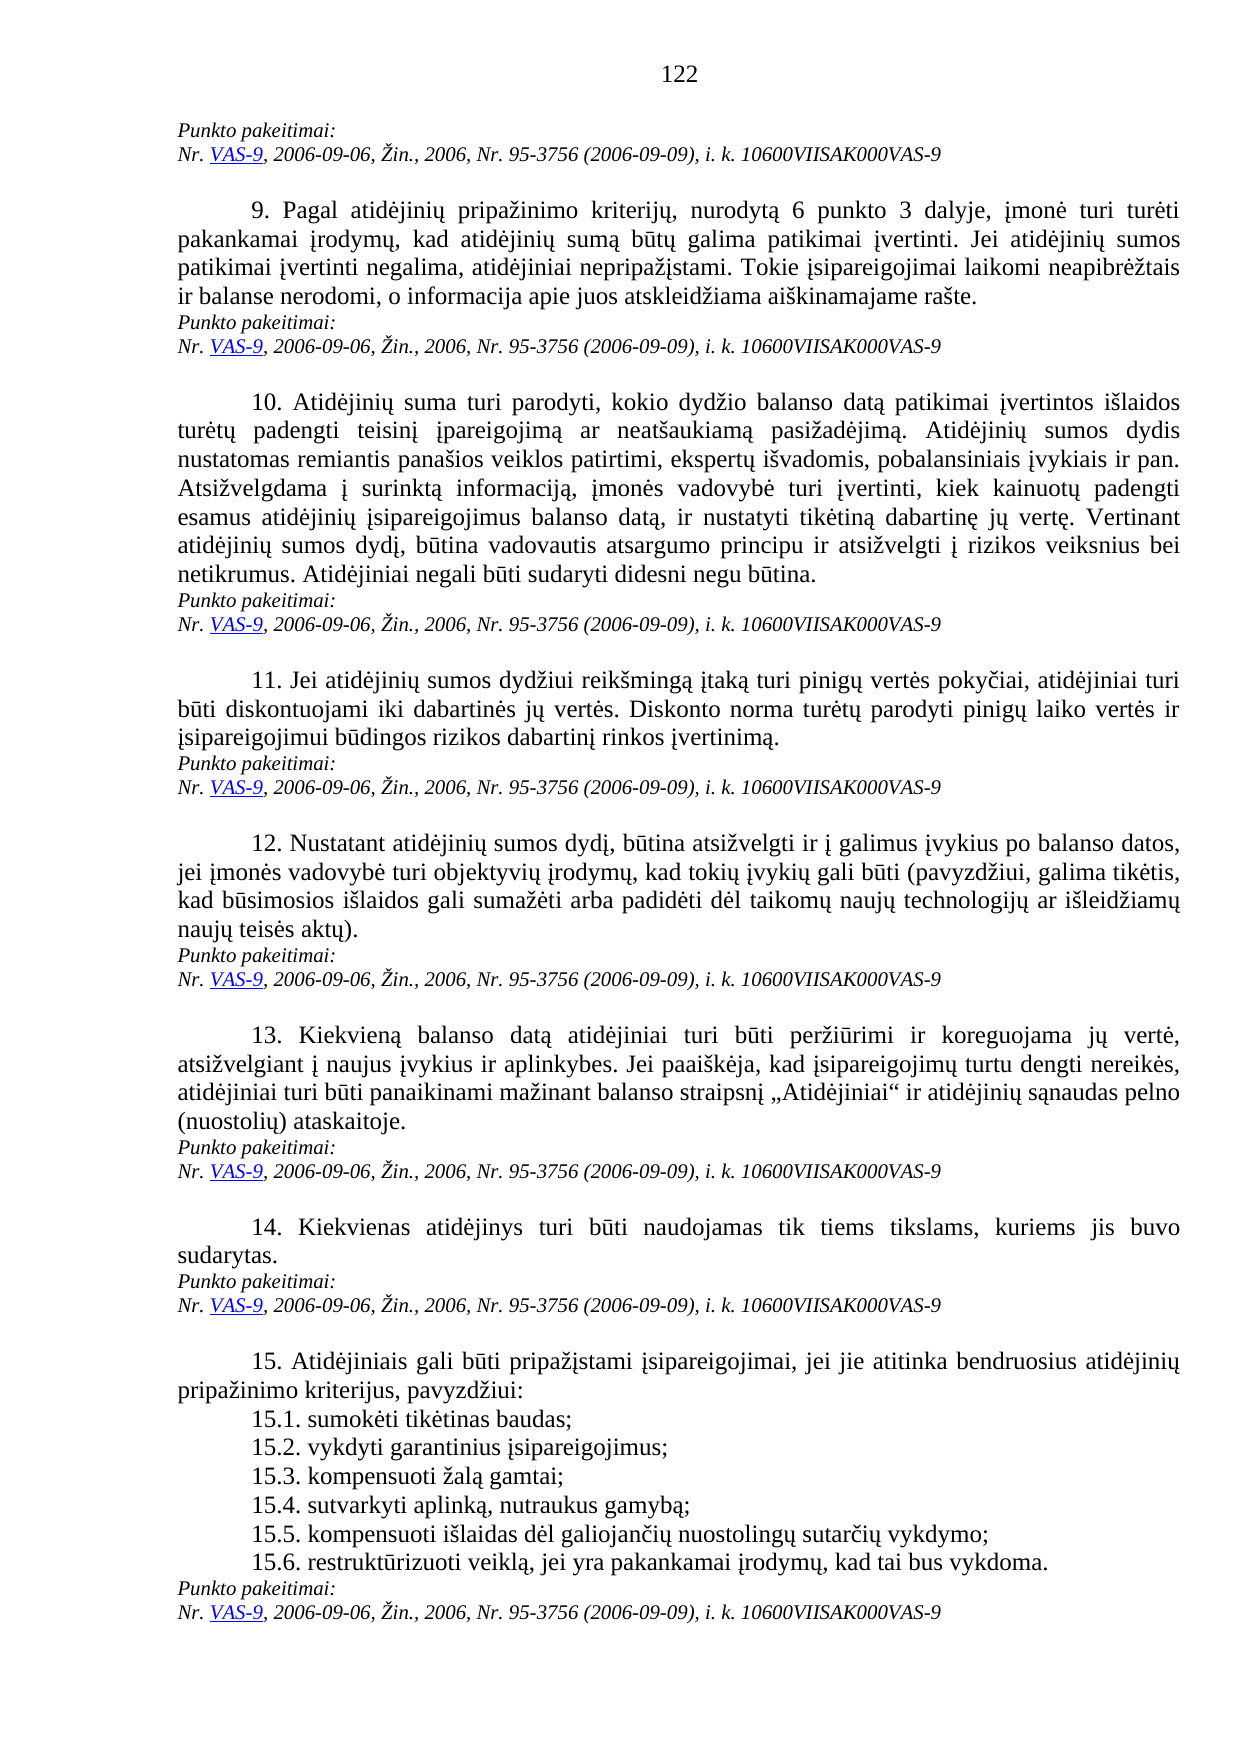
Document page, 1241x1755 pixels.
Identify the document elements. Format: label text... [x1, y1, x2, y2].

text Punkto pakeitimai: [177, 310, 1181, 334]
text Nr. VAS-9, 2006-09-06, Žin., 2006, Nr. 95-3756 (2006-09-09), i. k. 10600VIISAK000VAS-9 [177, 1600, 1181, 1624]
text 15. Atidėjiniais gali būti pripažįstami įsipareigojimai, jei jie atitinka bendruosius atidėjinių pripažinimo kriterijus, pavyzdžiui: [177, 1346, 1181, 1404]
text Punkto pakeitimai: [177, 751, 1181, 775]
text Nr. VAS-9, 2006-09-06, Žin., 2006, Nr. 95-3756 (2006-09-09), i. k. 10600VIISAK000VAS-9 [177, 142, 1181, 166]
text Punkto pakeitimai: [177, 1576, 1181, 1600]
text Nr. VAS-9, 2006-09-06, Žin., 2006, Nr. 95-3756 (2006-09-09), i. k. 10600VIISAK000VAS-9 [177, 612, 1181, 636]
text Punkto pakeitimai: [177, 118, 1181, 142]
text Nr. VAS-9, 2006-09-06, Žin., 2006, Nr. 95-3756 (2006-09-09), i. k. 10600VIISAK000VAS-9 [177, 1159, 1181, 1183]
text 15.6. restruktūrizuoti veiklą, jei yra pakankamai įrodymų, kad tai bus vykdoma. [177, 1547, 1181, 1576]
text 15.2. vykdyti garantinius įsipareigojimus; [177, 1432, 1181, 1461]
text 12. Nustatant atidėjinių sumos dydį, būtina atsižvelgti ir į galimus įvykius po balanso datos, jei įmonės vadovybė turi objektyvių įrodymų, kad tokių įvykių gali būti (pavyzdžiui, galima tikėtis, kad būsimosios išlaidos gali sumažėti arba padidėti dėl taikomų naujų technologijų ar išleidžiamų naujų teisės aktų). [177, 828, 1181, 943]
text Nr. VAS-9, 2006-09-06, Žin., 2006, Nr. 95-3756 (2006-09-09), i. k. 10600VIISAK000VAS-9 [177, 967, 1181, 991]
text Punkto pakeitimai: [177, 1135, 1181, 1159]
text Punkto pakeitimai: [177, 588, 1181, 612]
text 9. Pagal atidėjinių pripažinimo kriterijų, nurodytą 6 punkto 3 dalyje, įmonė turi turėti pakankamai įrodymų, kad atidėjinių sumą būtų galima patikimai įvertinti. Jei atidėjinių sumos patikimai įvertinti negalima, atidėjiniai nepripažįstami. Tokie įsipareigojimai laikomi neapibrėžtais ir balanse nerodomi, o informacija apie juos atskleidžiama aiškinamajame rašte. [177, 195, 1181, 310]
text 15.1. sumokėti tikėtinas baudas; [177, 1404, 1181, 1432]
text 15.4. sutvarkyti aplinką, nutraukus gamybą; [177, 1490, 1181, 1519]
text 11. Jei atidėjinių sumos dydžiui reikšmingą įtaką turi pinigų vertės pokyčiai, atidėjiniai turi būti diskontuojami iki dabartinės jų vertės. Diskonto norma turėtų parodyti pinigų laiko vertės ir įsipareigojimui būdingos rizikos dabartinį rinkos įvertinimą. [177, 665, 1181, 751]
text 13. Kiekvieną balanso datą atidėjiniai turi būti peržiūrimi ir koreguojama jų vertė, atsižvelgiant į naujus įvykius ir aplinkybes. Jei paaiškėja, kad įsipareigojimų turtu dengti nereikės, atidėjiniai turi būti panaikinami mažinant balanso straipsnį „Atidėjiniai“ ir atidėjinių sąnaudas pelno (nuostolių) ataskaitoje. [177, 1020, 1181, 1135]
text 14. Kiekvienas atidėjinys turi būti naudojamas tik tiems tikslams, kuriems jis buvo sudarytas. [177, 1212, 1181, 1269]
text Punkto pakeitimai: [177, 943, 1181, 967]
text 15.5. kompensuoti išlaidas dėl galiojančių nuostolingų sutarčių vykdymo; [177, 1519, 1181, 1547]
text Nr. VAS-9, 2006-09-06, Žin., 2006, Nr. 95-3756 (2006-09-09), i. k. 10600VIISAK000VAS-9 [177, 775, 1181, 799]
text Nr. VAS-9, 2006-09-06, Žin., 2006, Nr. 95-3756 (2006-09-09), i. k. 10600VIISAK000VAS-9 [177, 334, 1181, 358]
text 15.3. kompensuoti žalą gamtai; [177, 1461, 1181, 1490]
text 10. Atidėjinių suma turi parodyti, kokio dydžio balanso datą patikimai įvertintos išlaidos turėtų padengti teisinį įpareigojimą ar neatšaukiamą pasižadėjimą. Atidėjinių sumos dydis nustatomas remiantis panašios veiklos patirtimi, ekspertų išvadomis, pobalansiniais įvykiais ir pan. Atsižvelgdama į surinktą informaciją, įmonės vadovybė turi įvertinti, kiek kainuotų padengti esamus atidėjinių įsipareigojimus balanso datą, ir nustatyti tikėtiną dabartinę jų vertę. Vertinant atidėjinių sumos dydį, būtina vadovautis atsargumo principu ir atsižvelgti į rizikos veiksnius bei netikrumus. Atidėjiniai negali būti sudaryti didesni negu būtina. [177, 387, 1181, 588]
text Punkto pakeitimai: [177, 1269, 1181, 1293]
text Nr. VAS-9, 2006-09-06, Žin., 2006, Nr. 95-3756 (2006-09-09), i. k. 10600VIISAK000VAS-9 [177, 1293, 1181, 1317]
